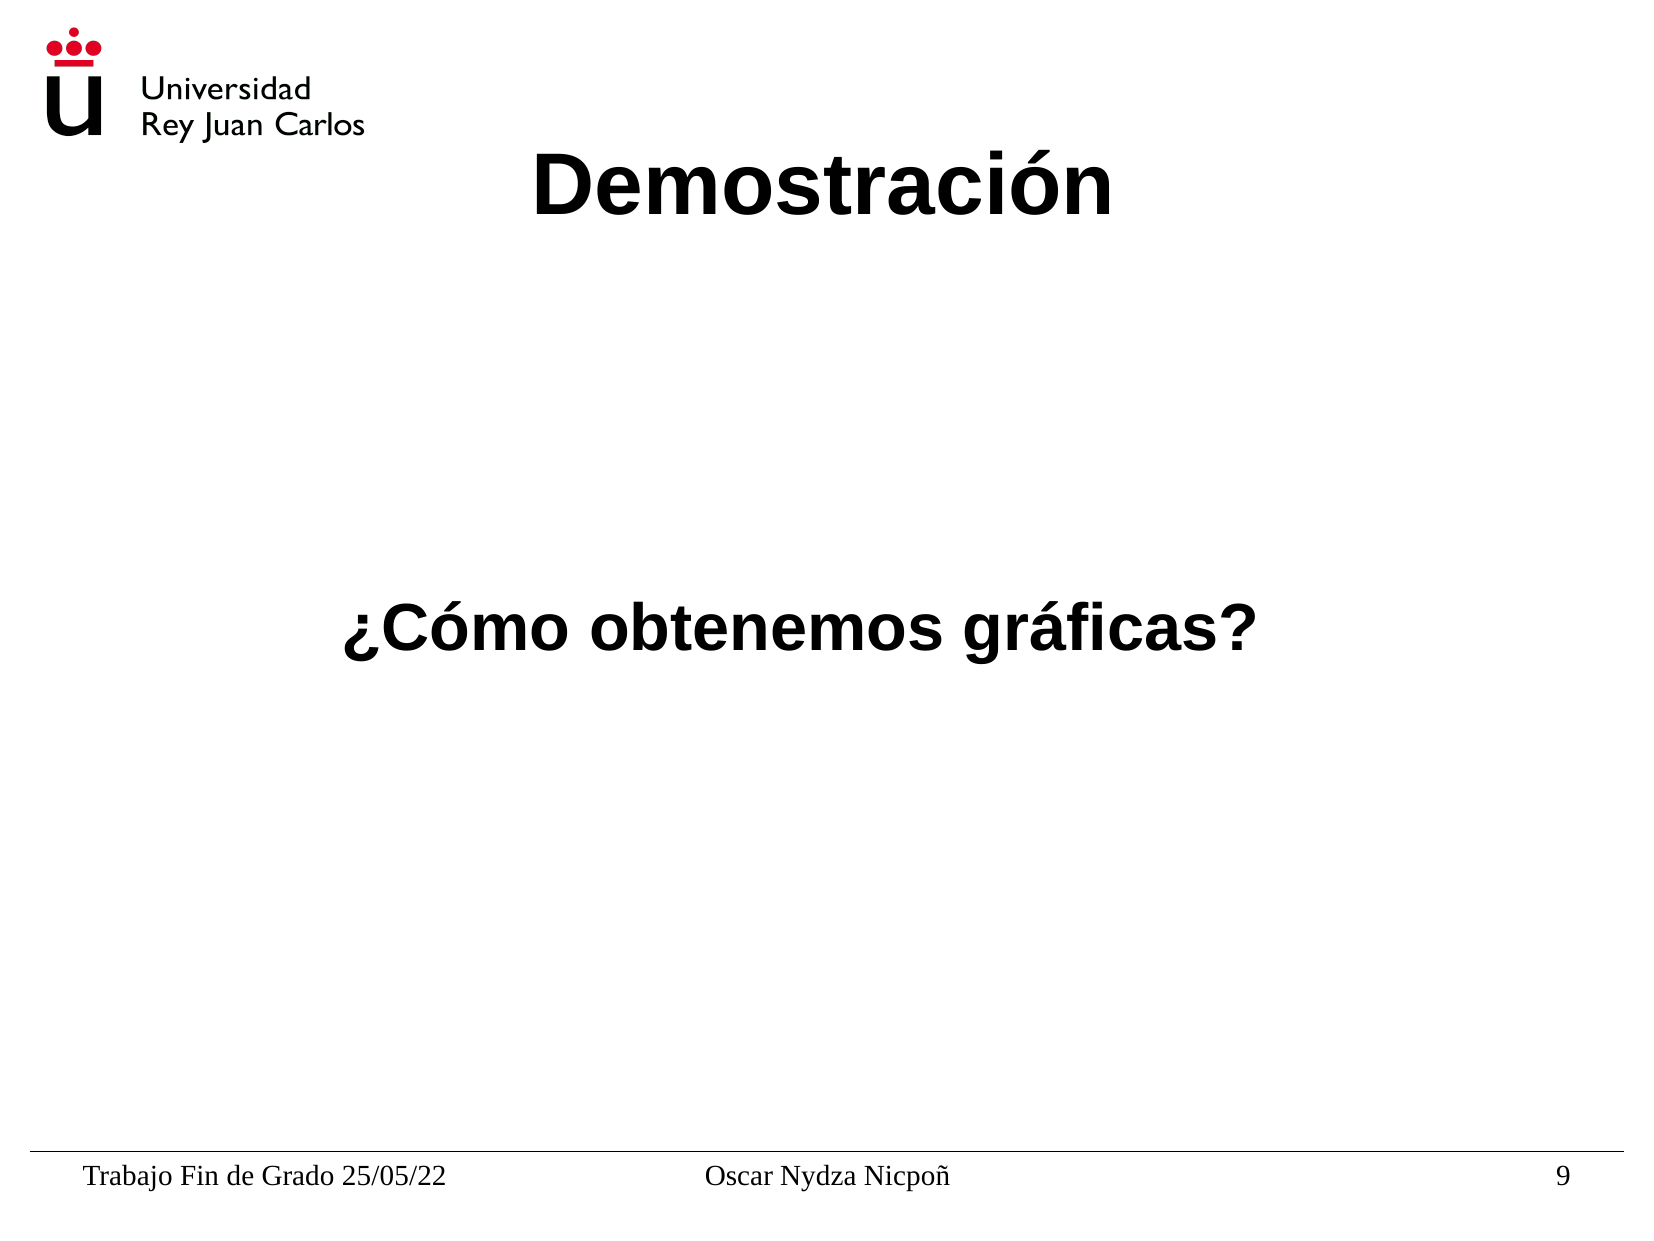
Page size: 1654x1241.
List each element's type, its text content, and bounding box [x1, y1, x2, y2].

title ¿Cómo obtenemos gráficas? [124, 575, 1477, 680]
picture [42, 0, 367, 172]
title Demostración [147, 132, 1501, 237]
